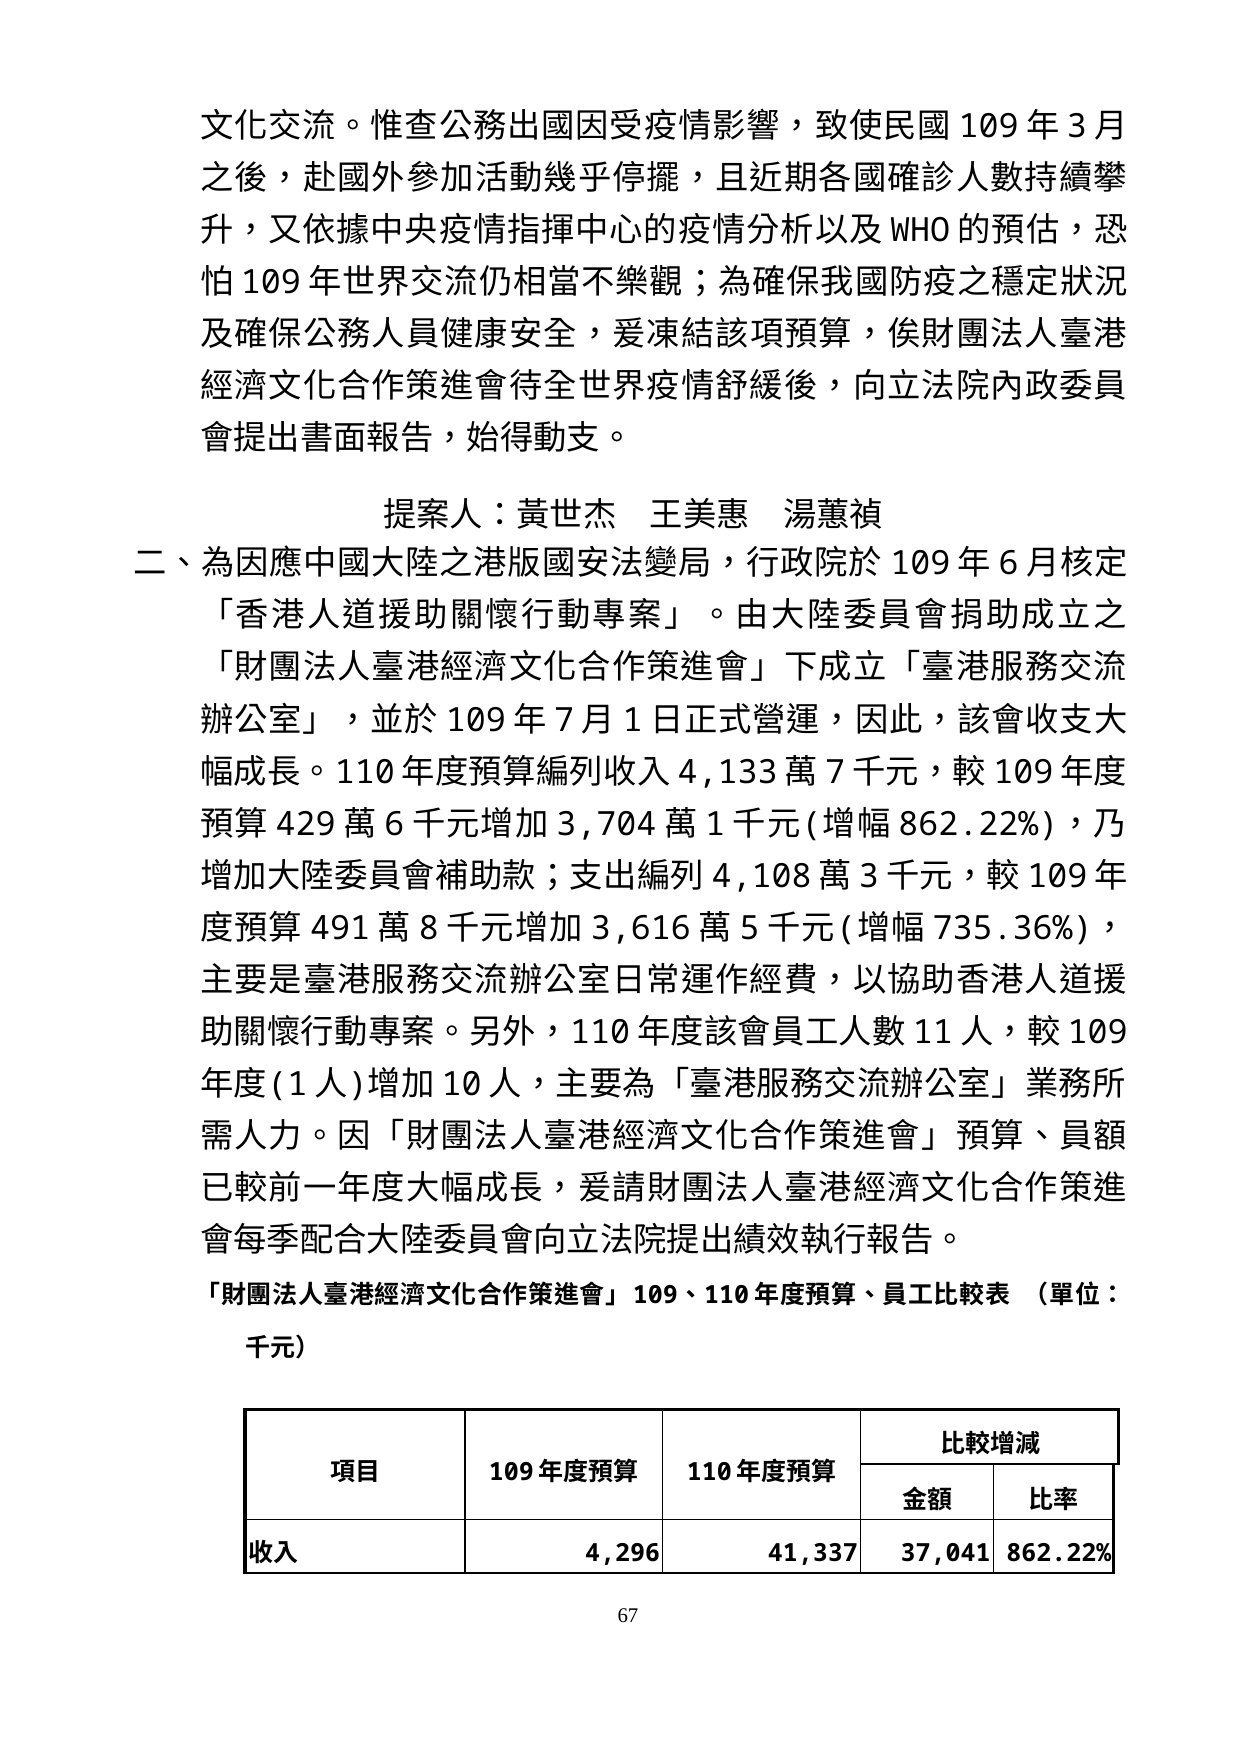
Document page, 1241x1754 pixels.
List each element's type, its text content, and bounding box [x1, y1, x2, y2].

table_cell 比率 [994, 1465, 1112, 1518]
text 文化交流。惟查公務出國因受疫情影響，致使民國109年3月之後，赴國外參加活動幾乎停擺，且近期各國確診人數持續攀升，又依據中央疫情指揮中心的疫情分析以及WHO的預估，恐怕109年世界交流仍相當不樂觀；為確保我國防疫之穩定狀況及確保公務人員健康安全，爰凍結該項預算，俟財團法人臺港經濟文化合作策進會待全世界疫情舒緩後，向立法院內政委員會提出書面報告，始得動支。 [133, 96, 1127, 460]
table_cell [1115, 1465, 1119, 1518]
table_cell 4,296 [466, 1520, 662, 1572]
table_header 109年度預算 [466, 1411, 662, 1518]
table_header 110年度預算 [663, 1411, 860, 1518]
table_header 項目 [247, 1411, 464, 1518]
table_cell 收入 [247, 1520, 464, 1572]
table_cell 862.22% [994, 1520, 1112, 1572]
text 二、為因應中國大陸之港版國安法變局，行政院於109年6月核定「香港人道援助關懷行動專案」。由大陸委員會捐助成立之「財團法人臺港經濟文化合作策進會」下成立「臺港服務交流辦公室」，並於109年7月1日正式營運，因此，該會收支大幅成長。110年度預算編列收入4,133萬7千元，較109年度預算429萬6千元增加3,704萬1千元(增幅862.22%)，乃增加大陸委員會補助款；支出編列4,108萬3千元，較109年度預算491萬8千元增加3,616萬5千元(增幅735.36%)，主要是臺港服務交流辦公室日常運作經費，以協助香港人道援助關懷行動專案。另外，110年度該會員工人數11人，較109年度(1人)增加10人，主要為「臺港服務交流辦公室」業務所需人力。因「財團法人臺港經濟文化合作策進會」預算、員額已較前一年度大幅成長，爰請財團法人臺港經濟文化合作策進會每季配合大陸委員會向立法院提出績效執行報告。 [133, 533, 1127, 1262]
table_cell [1115, 1519, 1119, 1572]
table_cell 金額 [861, 1465, 993, 1518]
text 「財團法人臺港經濟文化合作策進會」109、110年度預算、員工比較表 （單位：千元） [195, 1262, 1127, 1366]
text 提案人：黃世杰 王美惠 湯蕙禎 [383, 471, 1127, 533]
table_header 比較增減 [861, 1411, 1117, 1463]
table_cell 41,337 [663, 1520, 860, 1572]
table_cell 37,041 [861, 1520, 993, 1572]
